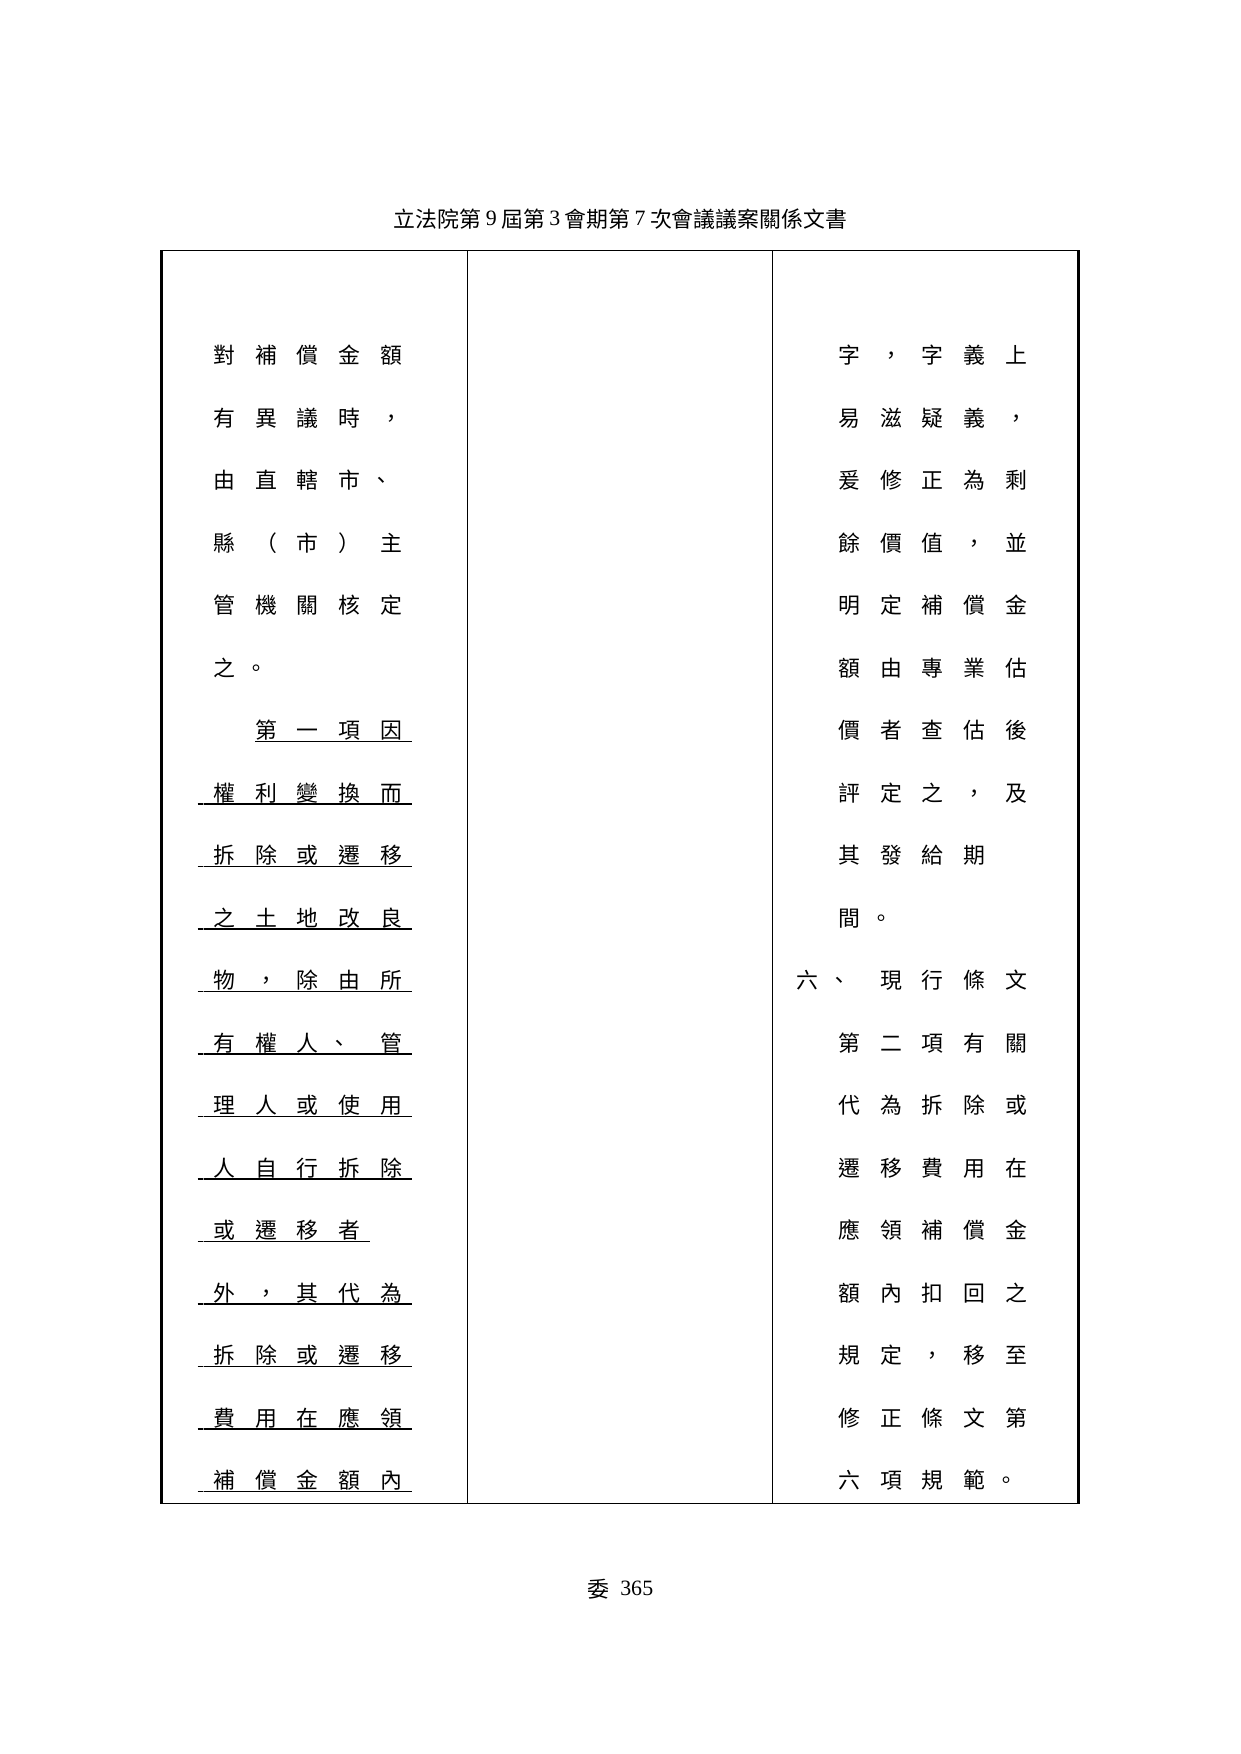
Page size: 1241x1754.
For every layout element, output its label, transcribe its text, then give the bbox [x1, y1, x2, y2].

table_cell 字，字義上易滋疑義，爰修正為剩餘價值，並明定補償金額由專業估價者查估後評定之，及其發給期間。 六、現行條文第二項有關代為拆除或遷移費用在應領補償金額內扣回之規定，移至修正條文第六項規範。 [773, 251, 1077, 1503]
table_cell 對補償金額有異議時，由直轄市、縣（市）主管機關核定之。 第一項因權利變換而拆除或遷移之土地改良物，除由所有權人、管理人或使用人自行拆除或遷移者外，其代為拆除或遷移費用在應領補償金額內 [163, 251, 467, 1503]
table_cell [468, 251, 772, 1503]
